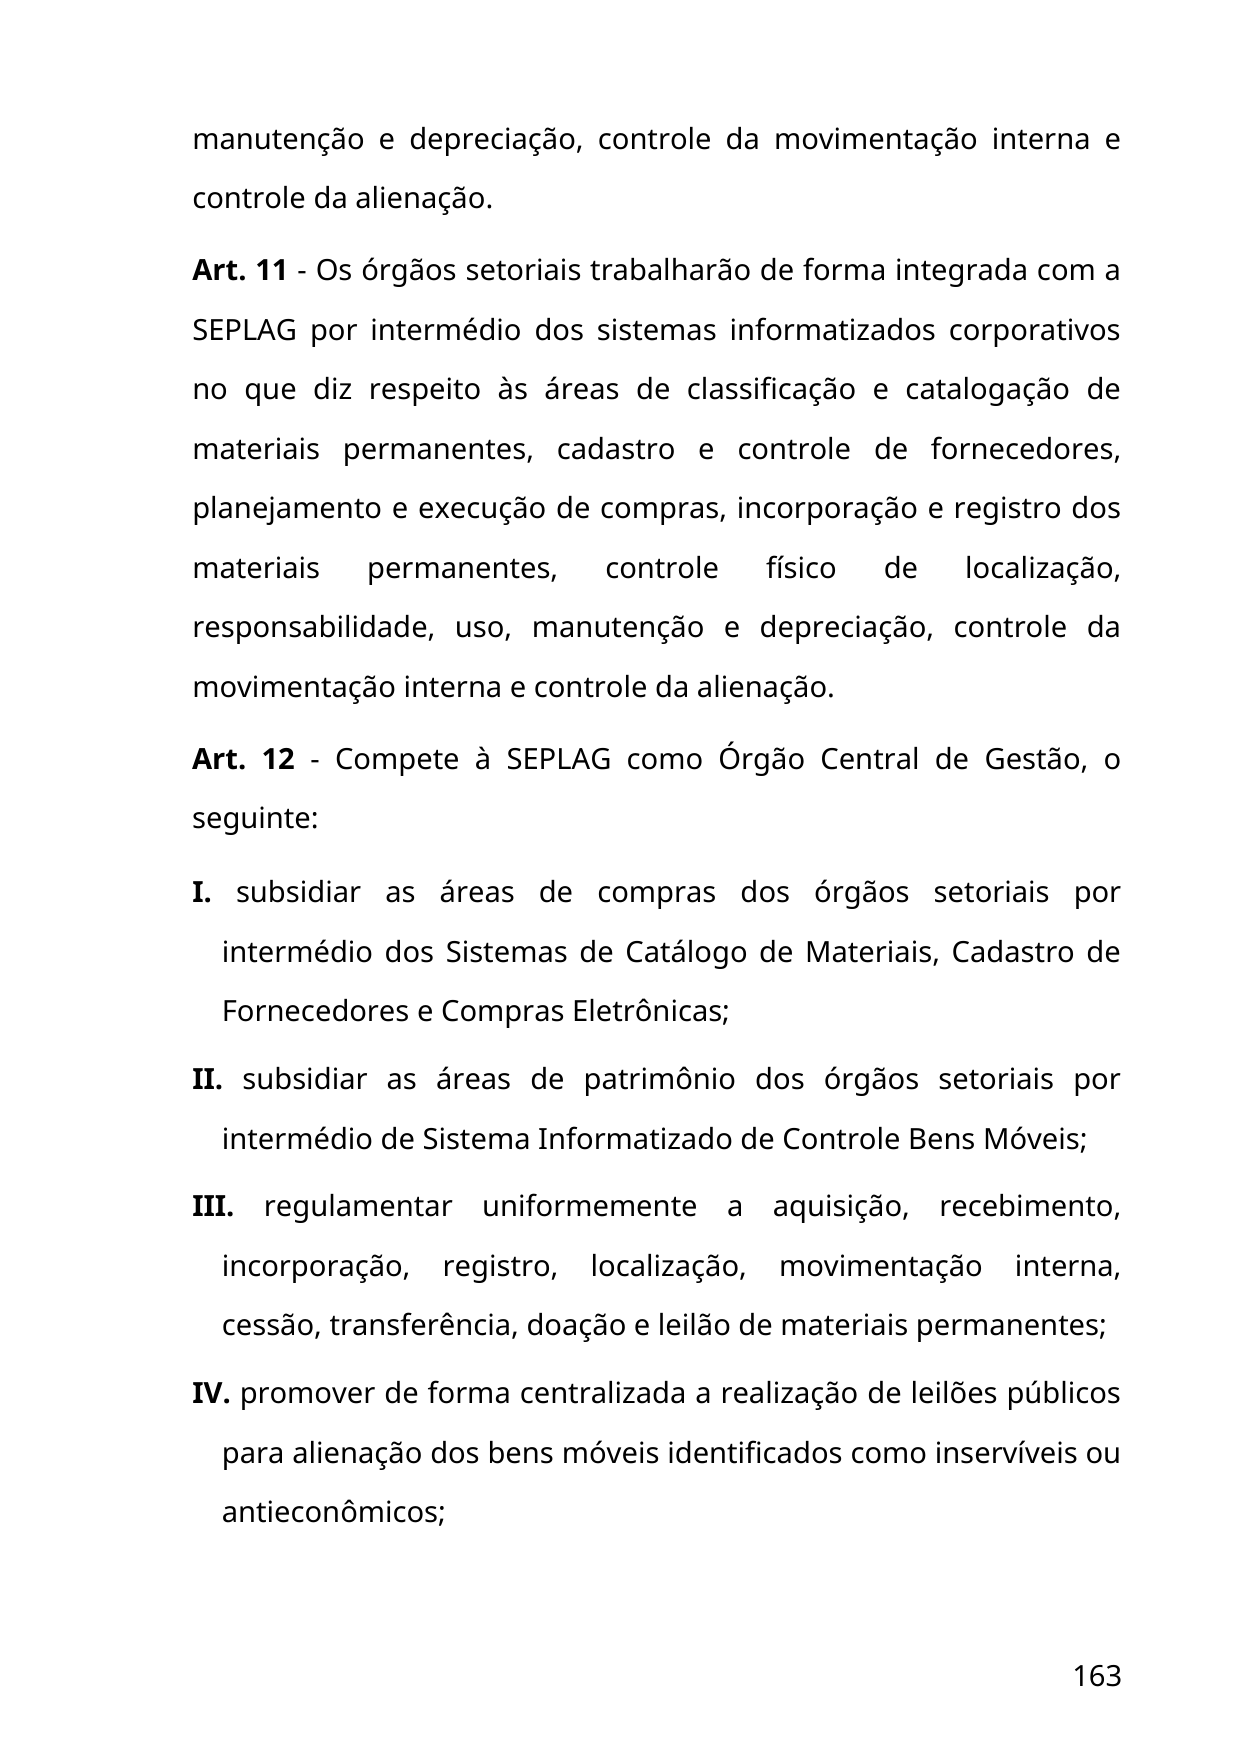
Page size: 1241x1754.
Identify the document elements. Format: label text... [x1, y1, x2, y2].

text Art. 11 - Os órgãos setoriais trabalharão de forma integrada com a SEPLAG por intermédio dos sistemas informatizados corporativos no que diz respeito às áreas de classificação e catalogação de materiais permanentes, cadastro e controle de fornecedores, planejamento e execução de compras, incorporação e registro dos materiais permanentes, controle físico de localização, responsabilidade, uso, manutenção e depreciação, controle da movimentação interna e controle da alienação. [192, 249, 1122, 706]
text I. subsidiar as áreas de compras dos órgãos setoriais por intermédio dos Sistemas de Catálogo de Materiais, Cadastro de Fornecedores e Compras Eletrônicas; [192, 872, 1122, 1030]
text III. regulamentar uniformemente a aquisição, recebimento, incorporação, registro, localização, movimentação interna, cessão, transferência, doação e leilão de materiais permanentes; [192, 1186, 1122, 1344]
text IV. promover de forma centralizada a realização de leilões públicos para alienação dos bens móveis identificados como inservíveis ou antieconômicos; [192, 1372, 1122, 1531]
text II. subsidiar as áreas de patrimônio dos órgãos setoriais por intermédio de Sistema Informatizado de Controle Bens Móveis; [192, 1058, 1122, 1158]
text manutenção e depreciação, controle da movimentação interna e controle da alienação. [192, 118, 1122, 217]
text Art. 12 - Compete à SEPLAG como Órgão Central de Gestão, o seguinte: [192, 738, 1122, 837]
